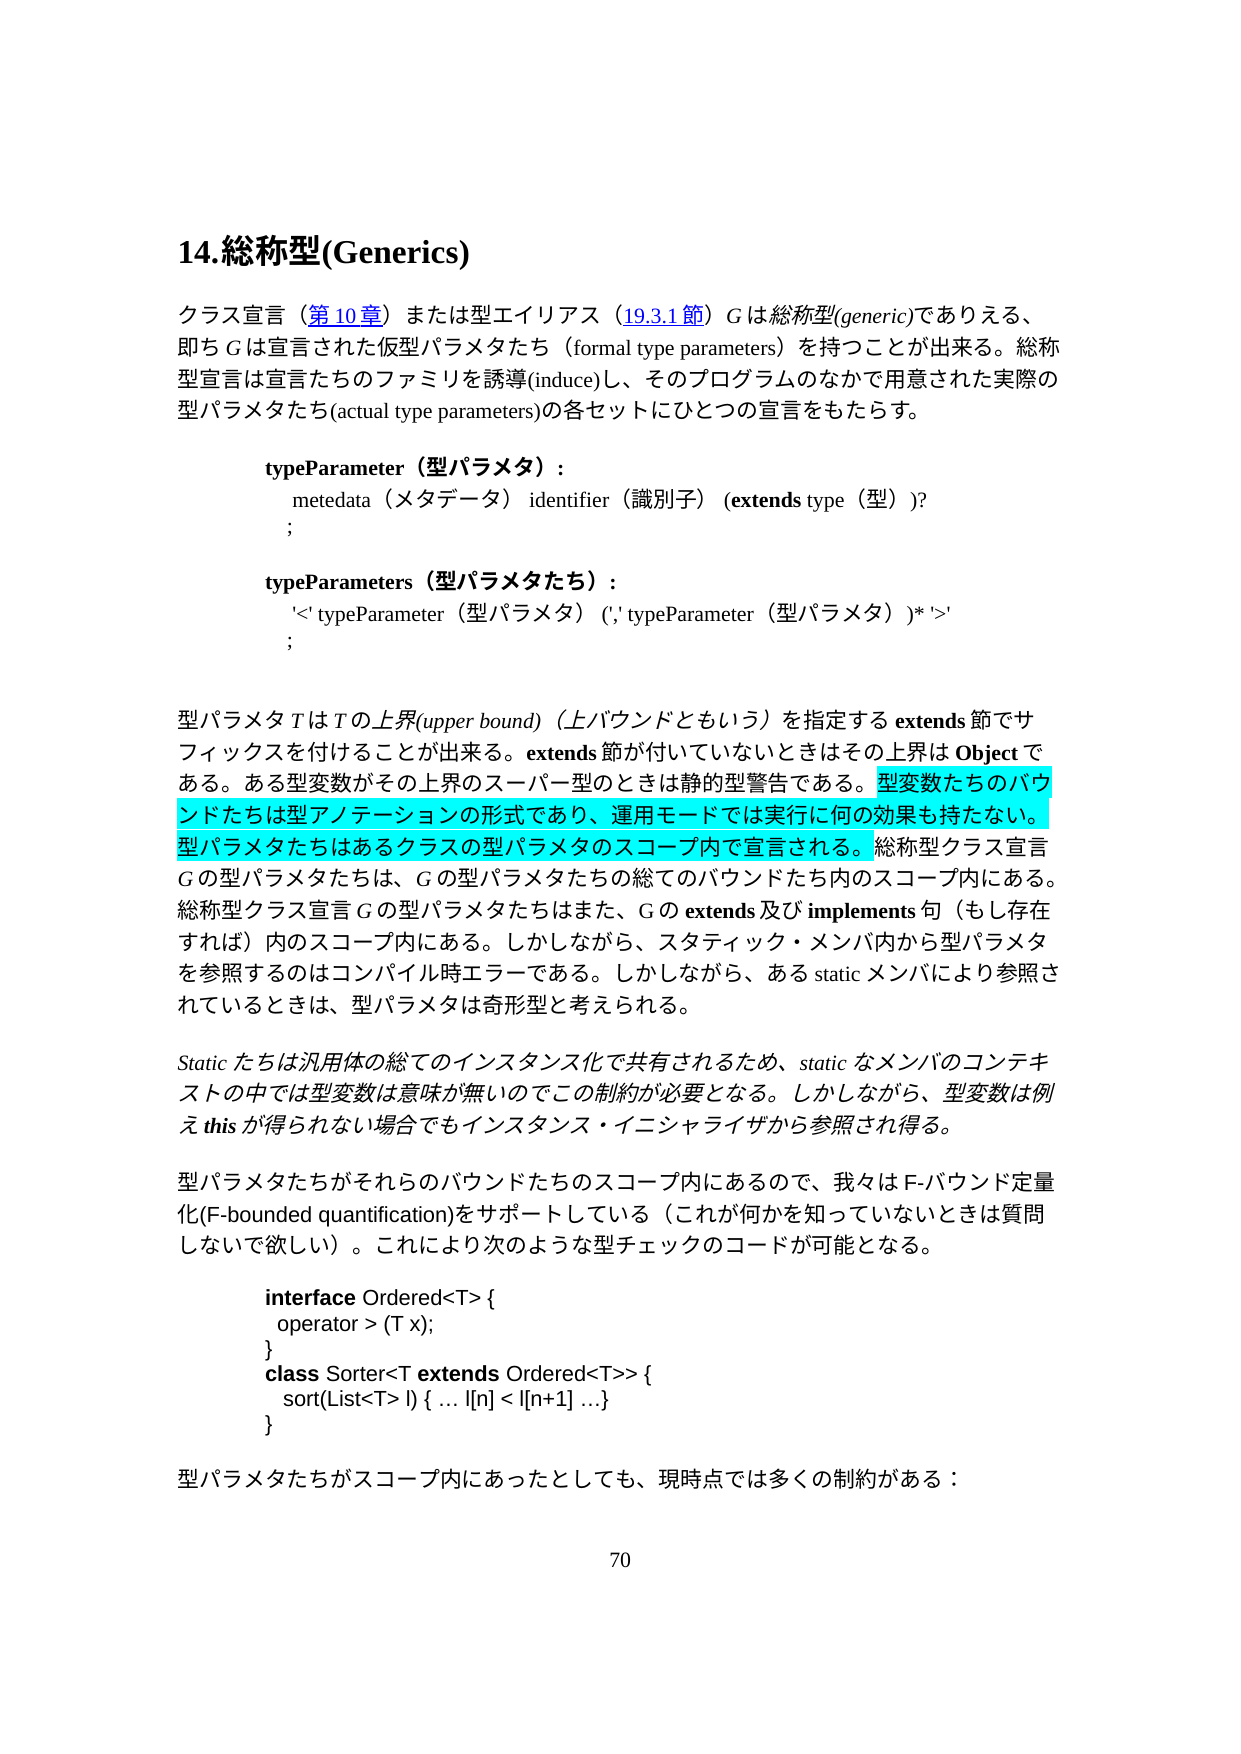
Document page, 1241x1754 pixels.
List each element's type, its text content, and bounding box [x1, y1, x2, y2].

text operator > (T x); [265, 1310, 1063, 1336]
text } [265, 1411, 1063, 1436]
text interface Ordered<T> { [265, 1285, 1063, 1310]
text クラス宣言（第10章）または型エイリアス（19.3.1節）Gは総称型(generic)でありえる、即ちGは宣言された仮型パラメタたち（formal type parameters）を持つことが出来る。総称型宣言は宣言たちのファミリを誘導(induce)し、そのプログラムのなかで用意された実際の型パラメタたち(actual type parameters)の各セットにひとつの宣言をもたらす。 [177, 298, 1063, 425]
text 型パラメタたちがそれらのバウンドたちのスコープ内にあるので、我々はF-バウンド定量化(F-bounded quantification)をサポートしている（これが何かを知っていないときは質問しないで欲しい）。これにより次のような型チェックのコードが可能となる。 [177, 1165, 1063, 1260]
text } [265, 1336, 1063, 1361]
text class Sorter<T extends Ordered<T>> { [265, 1361, 1063, 1386]
text Staticたちは汎用体の総てのインスタンス化で共有されるため、staticなメンバのコンテキストの中では型変数は意味が無いのでこの制約が必要となる。しかしながら、型変数は例えthisが得られない場合でもインスタンス・イニシャライザから参照され得る。 [177, 1045, 1063, 1140]
text typeParameters（型パラメタたち）: '<' typeParameter（型パラメタ） (',' typeParameter（型パラメタ）)* '>' ; [265, 564, 1063, 678]
text typeParameter（型パラメタ）: metedata（メタデータ） identifier（識別子） (extends type（型）)? ; [265, 450, 1063, 539]
subtitle 総称型(Generics) [177, 225, 1063, 273]
text 型パラメタTはTの上界(upper bound)（上バウンドともいう）を指定するextends節でサフィックスを付けることが出来る。extends節が付いていないときはその上界はObjectである。ある型変数がその上界のスーパー型のときは静的型警告である。型変数たちのバウンドたちは型アノテーションの形式であり、運用モードでは実行に何の効果も持たない。型パラメタたちはあるクラスの型パラメタのスコープ内で宣言される。総称型クラス宣言Gの型パラメタたちは、Gの型パラメタたちの総てのバウンドたち内のスコープ内にある。総称型クラス宣言Gの型パラメタたちはまた、Gのextends及びimplements句（もし存在すれば）内のスコープ内にある。しかしながら、スタティック・メンバ内から型パラメタを参照するのはコンパイル時エラーである。しかしながら、あるstaticメンバにより参照されているときは、型パラメタは奇形型と考えられる。 [177, 703, 1063, 1019]
text sort(List<T> l) { … l[n] < l[n+1] …} [265, 1386, 1063, 1411]
text 型パラメタたちがスコープ内にあったとしても、現時点では多くの制約がある： [177, 1462, 1063, 1493]
